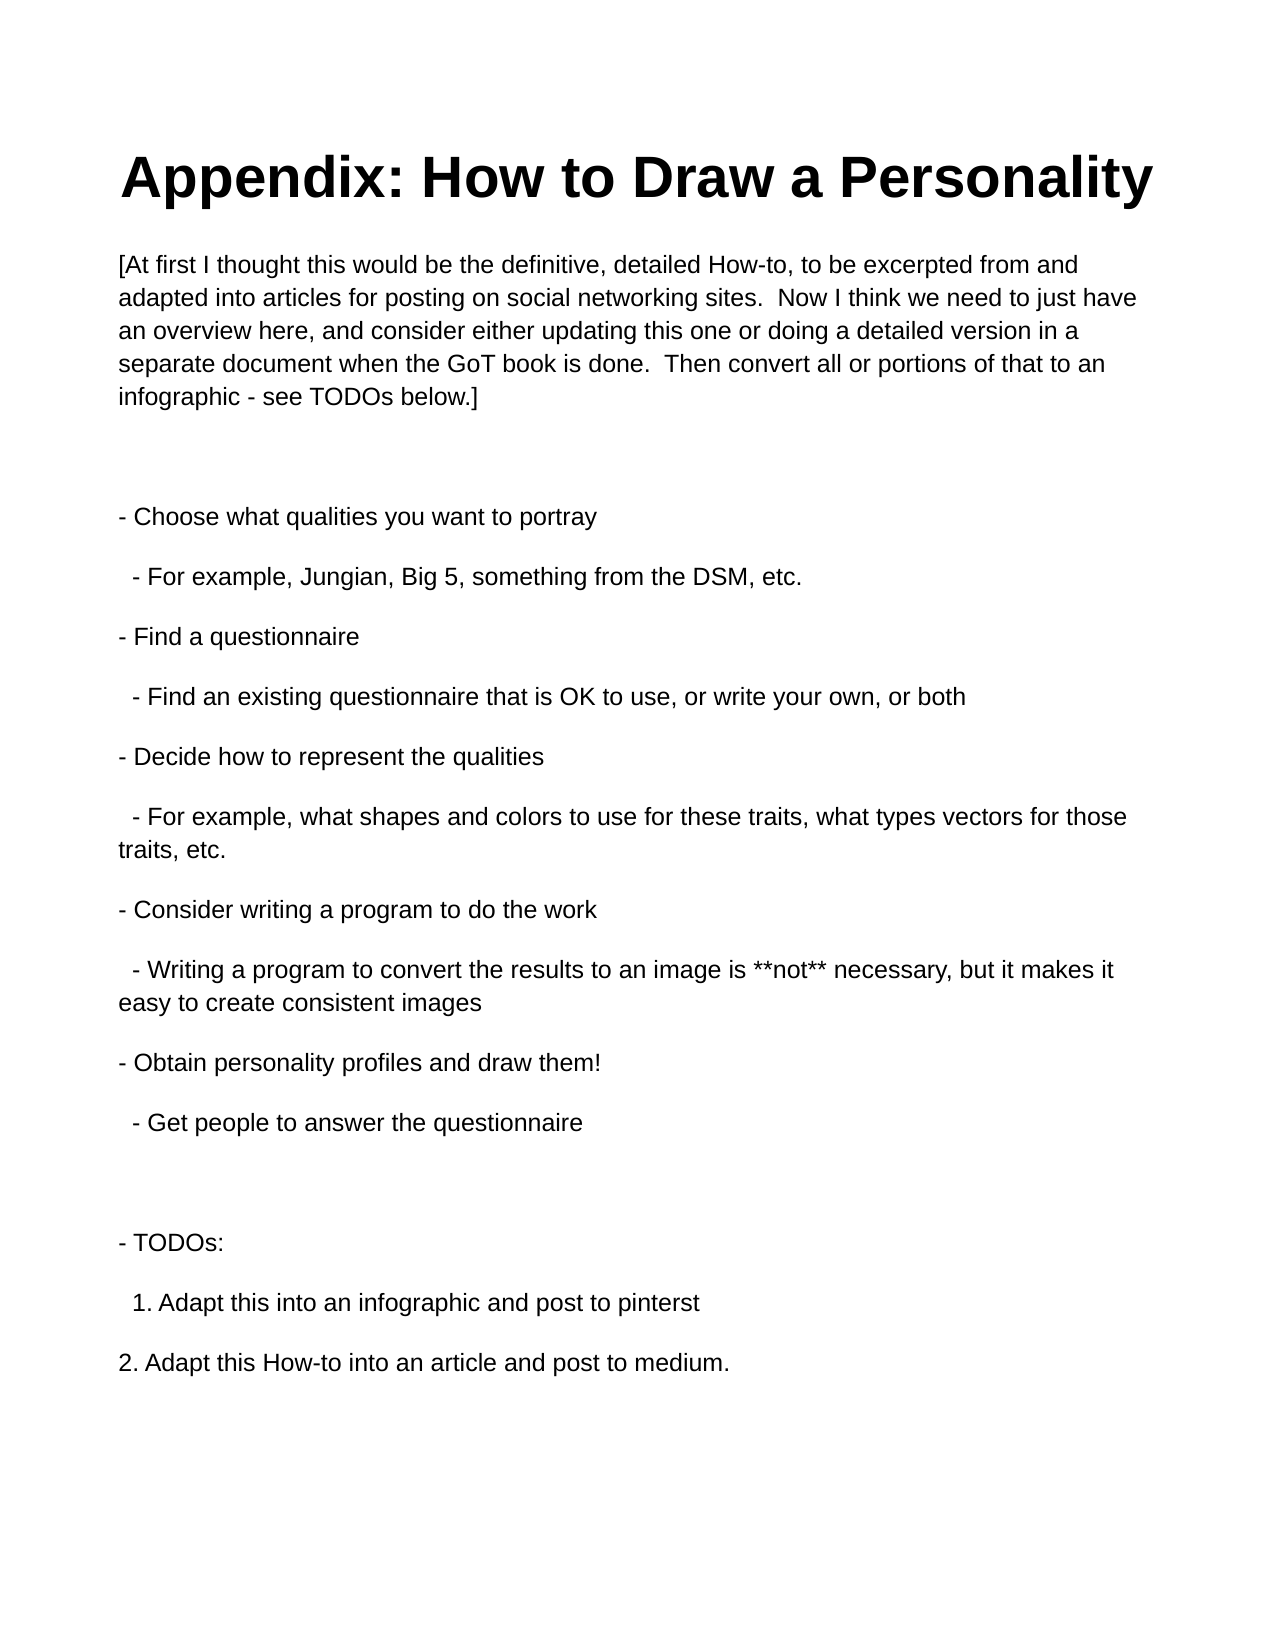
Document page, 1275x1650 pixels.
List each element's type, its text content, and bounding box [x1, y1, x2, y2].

text - For example, Jungian, Big 5, something from the DSM, etc. [118, 562, 1157, 591]
text - Choose what qualities you want to portray [118, 502, 1157, 531]
text - Get people to answer the questionnaire [118, 1108, 1157, 1137]
text - Obtain personality profiles and draw them! [118, 1048, 1157, 1077]
text - Consider writing a program to do the work [118, 895, 1157, 923]
text - For example, what shapes and colors to use for these traits, what types vectors for those traits, etc. [118, 802, 1157, 863]
text - Find an existing questionnaire that is OK to use, or write your own, or both [118, 682, 1157, 711]
text - Decide how to represent the qualities [118, 742, 1157, 771]
text - Find a questionnaire [118, 622, 1157, 651]
text [At first I thought this would be the definitive, detailed How-to, to be excerpted from and adapted into articles for posting on social networking sites. Now I think we need to just have an overview here, and consider either updating this one or doing a detailed version in a separate document when the GoT book is done. Then convert all or portions of that to an infographic - see TODOs below.] [118, 250, 1157, 411]
text 2. Adapt this How-to into an article and post to medium. [118, 1348, 1157, 1377]
text - Writing a program to convert the results to an image is **not** necessary, but it makes it easy to create consistent images [118, 955, 1157, 1017]
text 1. Adapt this into an infographic and post to pinterst [118, 1288, 1157, 1317]
text - TODOs: [118, 1228, 1157, 1257]
title Appendix: How to Draw a Personality [118, 143, 1157, 210]
